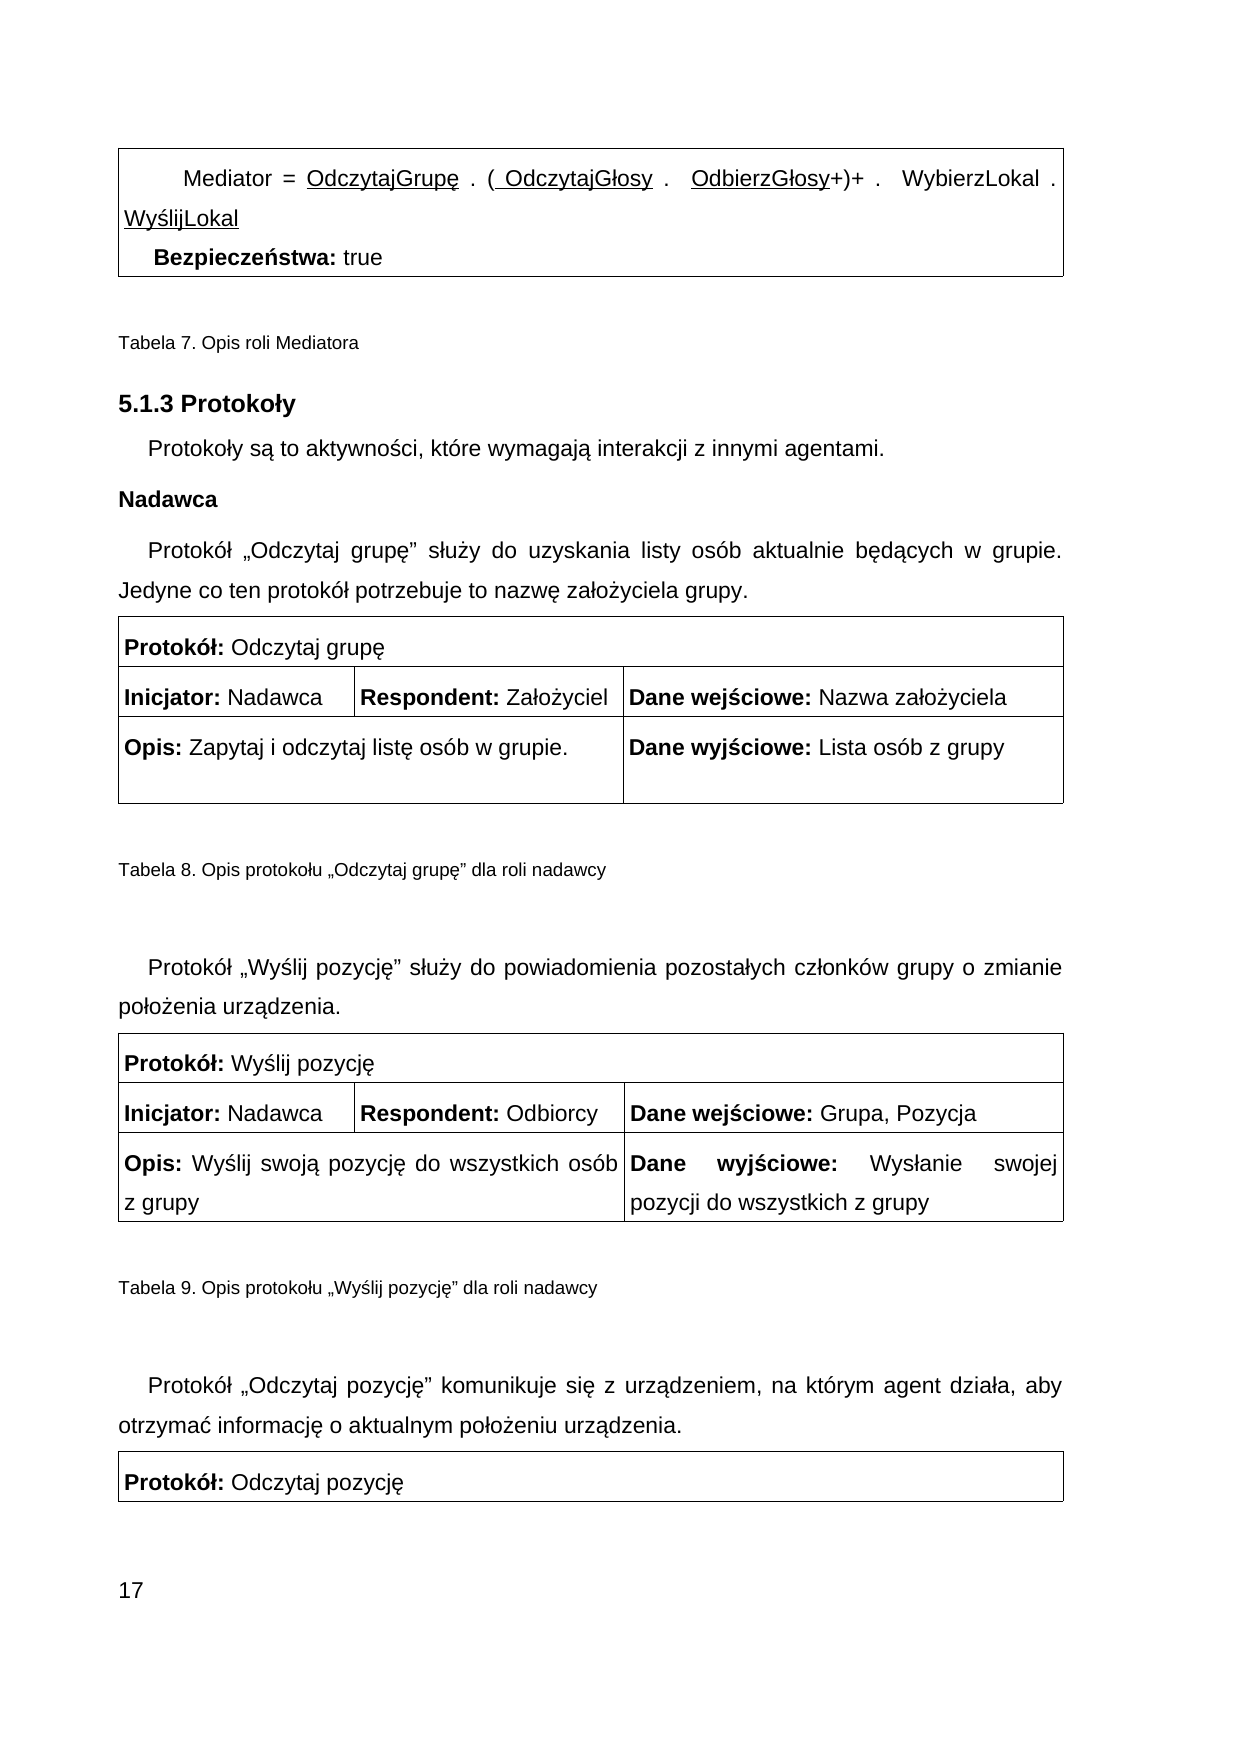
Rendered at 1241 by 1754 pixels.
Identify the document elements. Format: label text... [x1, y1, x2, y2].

subtitle 5.1.3 Protokoły [118, 389, 1063, 418]
table_cell Inicjator: Nadawca [119, 1083, 354, 1132]
text Tabela 9. Opis protokołu „Wyślij pozycję” dla roli nadawcy [118, 1277, 1063, 1299]
table_cell Dane wejściowe: Nazwa założyciela [624, 667, 1063, 716]
table_cell Dane wyjściowe: Wysłanie swojej pozycji do wszystkich z grupy [625, 1133, 1063, 1221]
table_cell Dane wyjściowe: Lista osób z grupy [624, 717, 1063, 802]
text Protokół „Odczytaj grupę” służy do uzyskania listy osób aktualnie będących w grupie. Jedyne co ten protokół potrzebuje to nazwę założyciela grupy. [118, 537, 1063, 603]
table_cell Inicjator: Nadawca [119, 667, 354, 716]
text Nadawca [118, 486, 1063, 513]
table_cell Opis: Zapytaj i odczytaj listę osób w grupie. [119, 717, 623, 802]
table_cell Respondent: Założyciel [355, 667, 623, 716]
table_header Protokół: Odczytaj pozycję [119, 1452, 1063, 1501]
table_cell Mediator = OdczytajGrupę . ( OdczytajGłosy . OdbierzGłosy+)+ . WybierzLokal . WyślijLokal Bezpieczeństwa: true [119, 149, 1063, 276]
table_cell Respondent: Odbiorcy [355, 1083, 624, 1132]
text Protokoły są to aktywności, które wymagają interakcji z innymi agentami. [118, 435, 1063, 461]
table_cell Opis: Wyślij swoją pozycję do wszystkich osób z grupy [119, 1133, 624, 1221]
table_cell Dane wejściowe: Grupa, Pozycja [625, 1083, 1063, 1132]
text Protokół „Wyślij pozycję” służy do powiadomienia pozostałych członków grupy o zmianie położenia urządzenia. [118, 954, 1063, 1019]
text Tabela 7. Opis roli Mediatora [118, 332, 1063, 354]
text Protokół „Odczytaj pozycję” komunikuje się z urządzeniem, na którym agent działa, aby otrzymać informację o aktualnym położeniu urządzenia. [118, 1372, 1063, 1438]
table_header Protokół: Wyślij pozycję [119, 1034, 1063, 1082]
table_header Protokół: Odczytaj grupę [119, 617, 1063, 666]
text Tabela 8. Opis protokołu „Odczytaj grupę” dla roli nadawcy [118, 858, 1063, 880]
